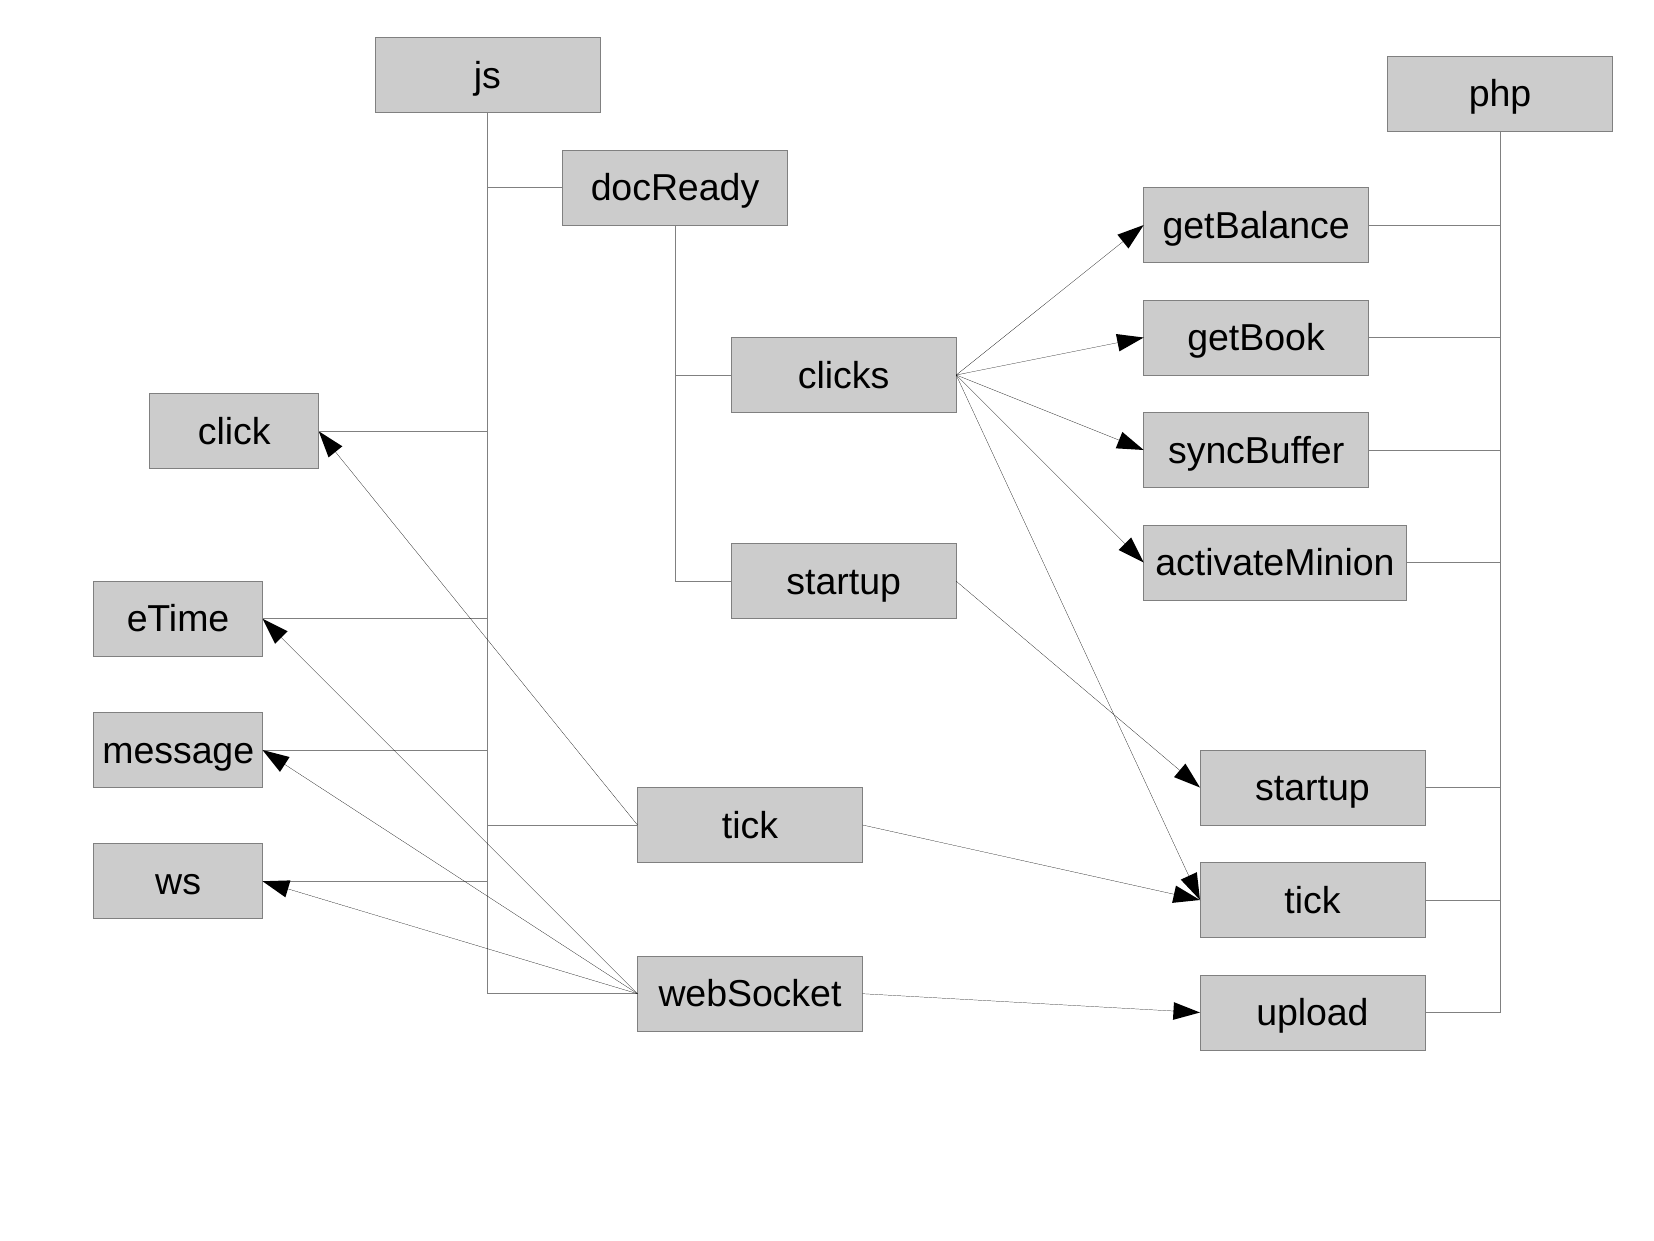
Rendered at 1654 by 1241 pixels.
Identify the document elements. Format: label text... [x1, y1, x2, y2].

text_box upload [1200, 975, 1426, 1051]
text_box ws [93, 843, 263, 919]
text_box webSocket [637, 956, 863, 1032]
text_box message [93, 712, 263, 788]
text_box clicks [731, 337, 957, 413]
text_box tick [1200, 862, 1426, 938]
text_box getBalance [1143, 187, 1369, 263]
text_box activateMinion [1143, 525, 1407, 601]
text_box tick [637, 787, 863, 863]
text_box startup [1200, 750, 1426, 826]
text_box php [1387, 56, 1613, 132]
text_box getBook [1143, 300, 1369, 376]
text_box docReady [562, 150, 788, 226]
text_box eTime [93, 581, 263, 657]
text_box js [375, 37, 601, 113]
text_box click [149, 393, 319, 469]
text_box startup [731, 543, 957, 619]
text_box syncBuffer [1143, 412, 1369, 488]
